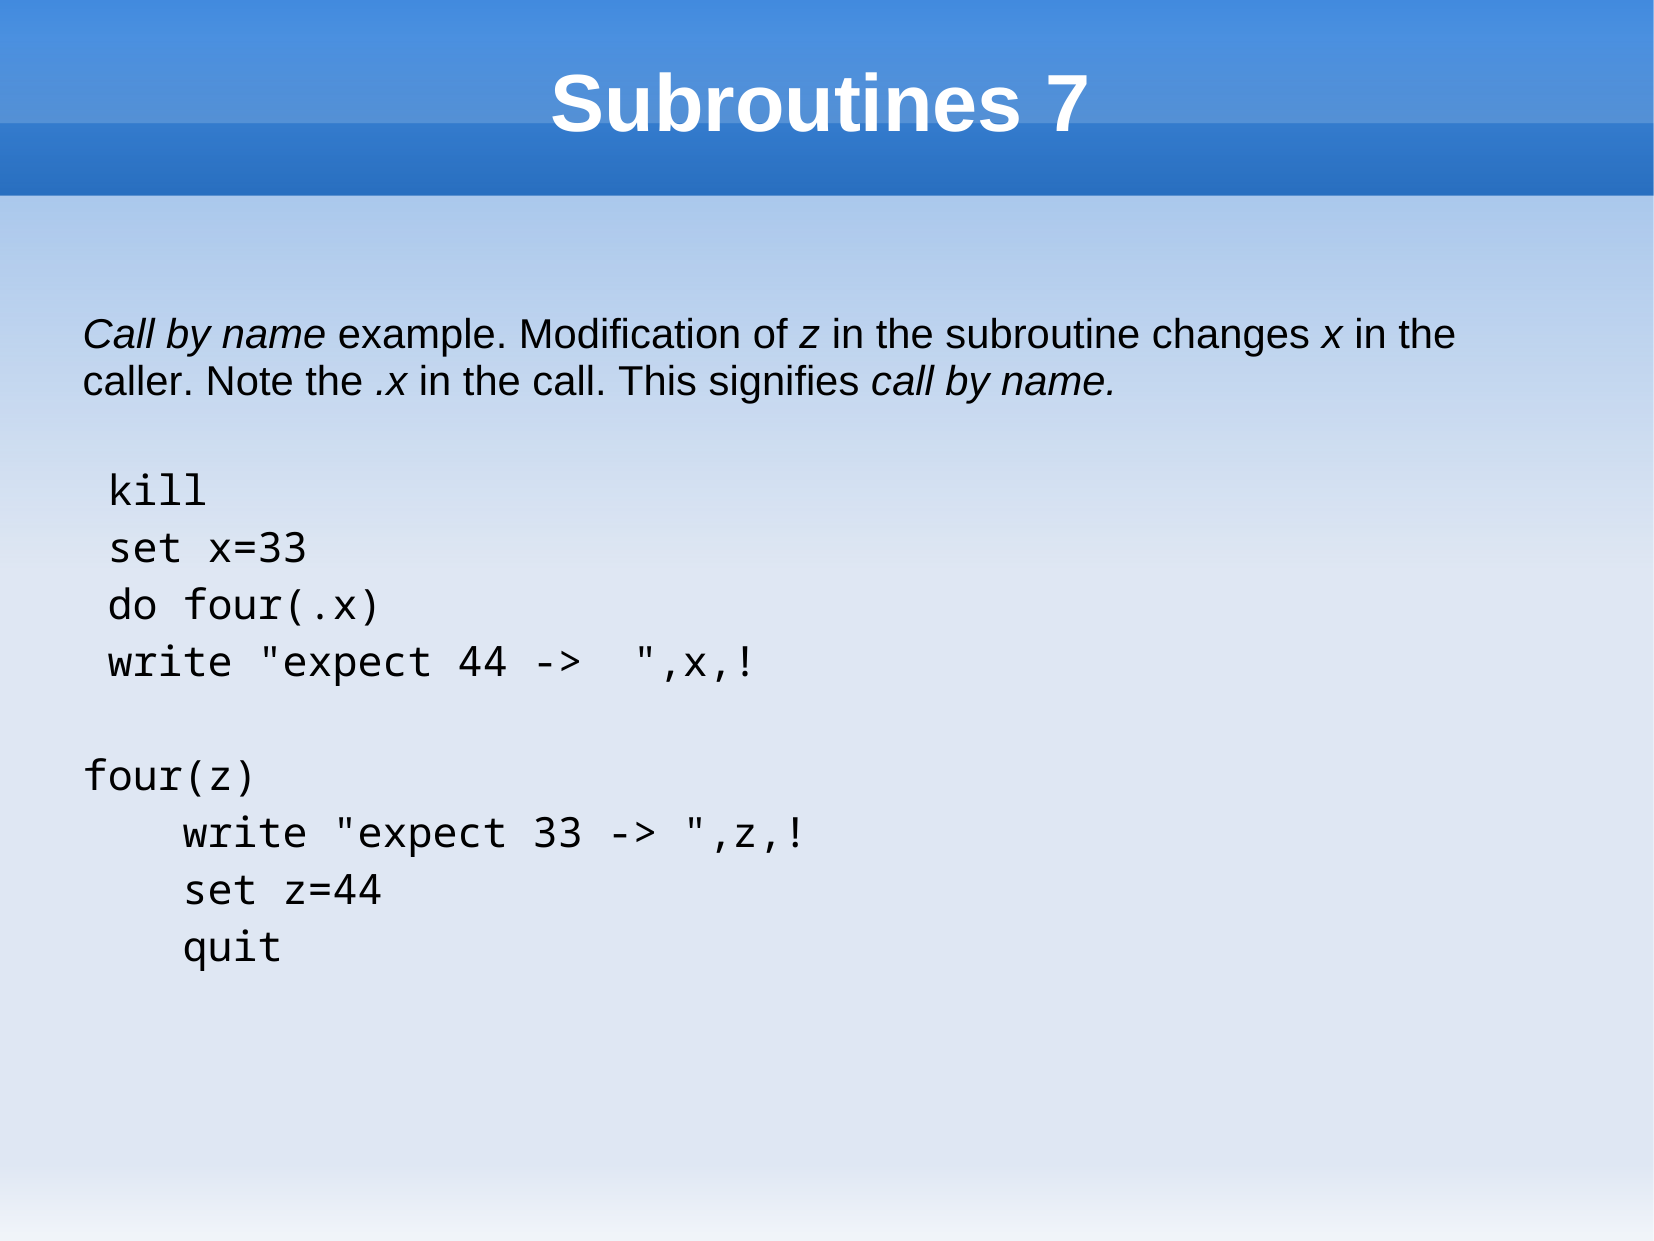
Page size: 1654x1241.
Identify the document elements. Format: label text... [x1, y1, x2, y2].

subtitle Call by name example. Modification of z in the subroutine changes x in the caller. Note the .x in the call. This signifies call by name. kill set x=33 do four(.x) write "expect 44 -> ",x,! four(z) write "expect 33 -> ",z,! set z=44 quit [82, 290, 1571, 1109]
title Subroutines 7 [76, 0, 1565, 208]
picture [0, 0, 1654, 1241]
